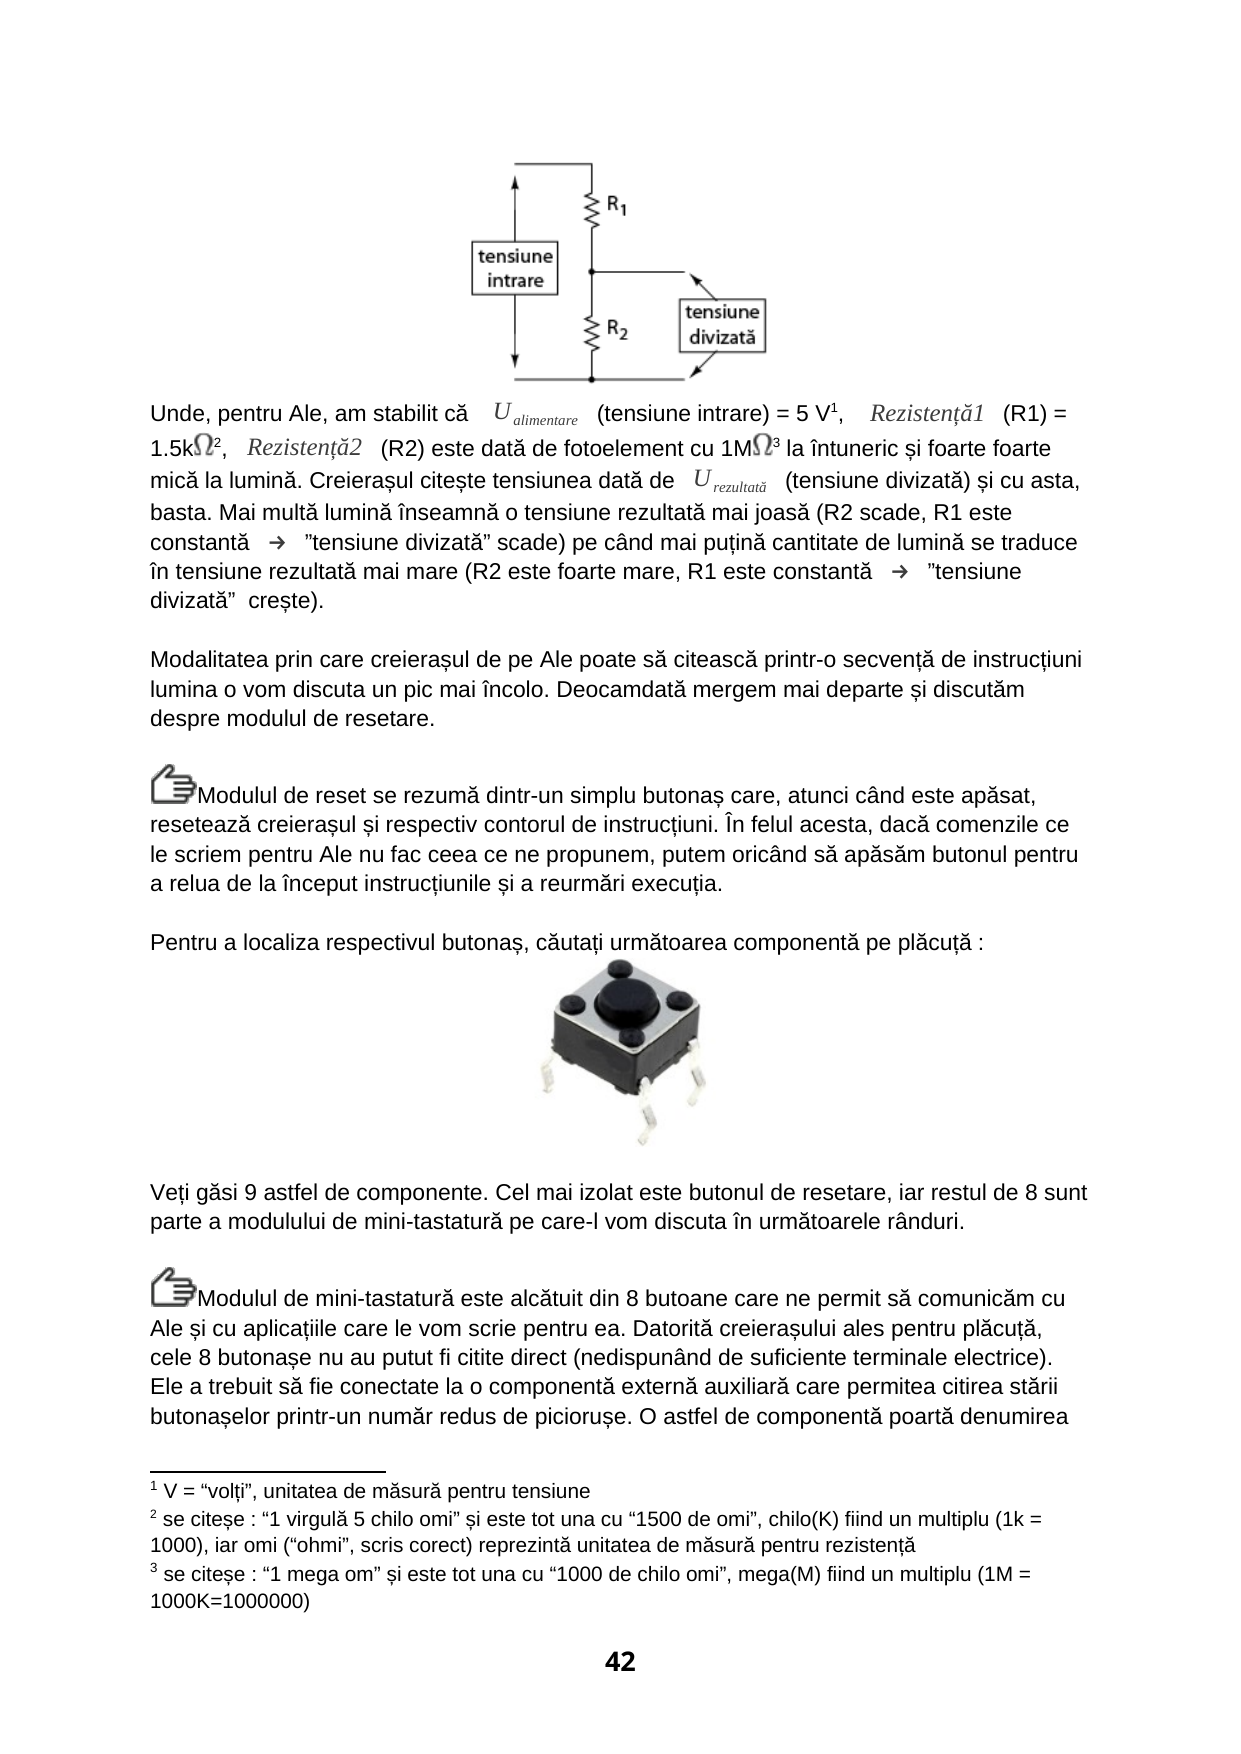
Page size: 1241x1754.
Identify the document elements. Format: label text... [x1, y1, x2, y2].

picture [150, 1267, 197, 1307]
text Modalitatea prin care creierașul de pe Ale poate să citească printr-o secvență de instrucțiuni lumina o vom discuta un pic mai încolo. Deocamdată mergem mai departe și discutăm despre modulul de resetare. [150, 647, 1091, 731]
text Veți găsi 9 astfel de componente. Cel mai izolat este butonul de resetare, iar restul de 8 sunt parte a modulului de mini-tastatură pe care-l vom discuta în următoarele rânduri. [150, 1179, 1091, 1234]
picture [150, 764, 197, 804]
text Unde, pentru Ale, am stabilit că (tensiune intrare) = 5 V, (R1) = 1.5k,(R2) este dată de fotoelement cu 1M la întuneric și foarte foarte mică la lumină. Creierașul citește tensiunea dată de(tensiune divizată) și cu asta, basta. Mai multă lumină înseamnă o tensiune rezultată mai joasă (R2 scade, R1 este constantă”tensiune divizată” scade) pe când mai puțină cantitate de lumină se traduce în tensiune rezultată mai mare (R2 este foarte mare, R1 este constantă”tensiune divizată” crește). [150, 457, 1091, 614]
picture [752, 432, 773, 457]
text Modulul de reset se rezumă dintr-un simplu butonaș care, atunci când este apăsat, resetează creierașul și respectiv contorul de instrucțiuni. În felul acesta, dacă comenzile ce le scriem pentru Ale nu fac ceea ce ne propunem, putem oricând să apăsăm butonul pentru a relua de la început instrucțiunile și a reurmări execuția. [150, 764, 1091, 896]
text Modulul de mini-tastatură este alcătuit din 8 butoane care ne permit să comunicăm cu Ale și cu aplicațiile care le vom scrie pentru ea. Datorită creierașului ales pentru plăcuță, cele 8 butonașe nu au putut fi citite direct (nedispunând de suficiente terminale electrice). Ele a trebuit să fie conectate la o componentă externă auxiliară care permitea citirea stării butonașelor printr-un număr redus de piciorușe. O astfel de componentă poartă denumirea [150, 1268, 1091, 1429]
text se citeșe : “1 virgulă 5 chilo omi” și este tot una cu “1500 de omi”, chilo(K) fiind un multiplu (1k = 1000), iar omi (“ohmi”, scris corect) reprezintă unitatea de măsură pentru rezistență [150, 1507, 1091, 1557]
text V = “volți”, unitatea de măsură pentru tensiune [150, 1478, 1091, 1503]
text Pentru a localiza respectivul butonaș, căutați următoarea componentă pe plăcuță : [150, 929, 1091, 955]
picture [495, 958, 746, 1147]
text se citeșe : “1 mega om” și este tot una cu “1000 de chilo omi”, mega(M) fiind un multiplu (1M = 1000K=1000000) [150, 1561, 1091, 1613]
picture [193, 432, 214, 457]
picture [466, 150, 774, 394]
